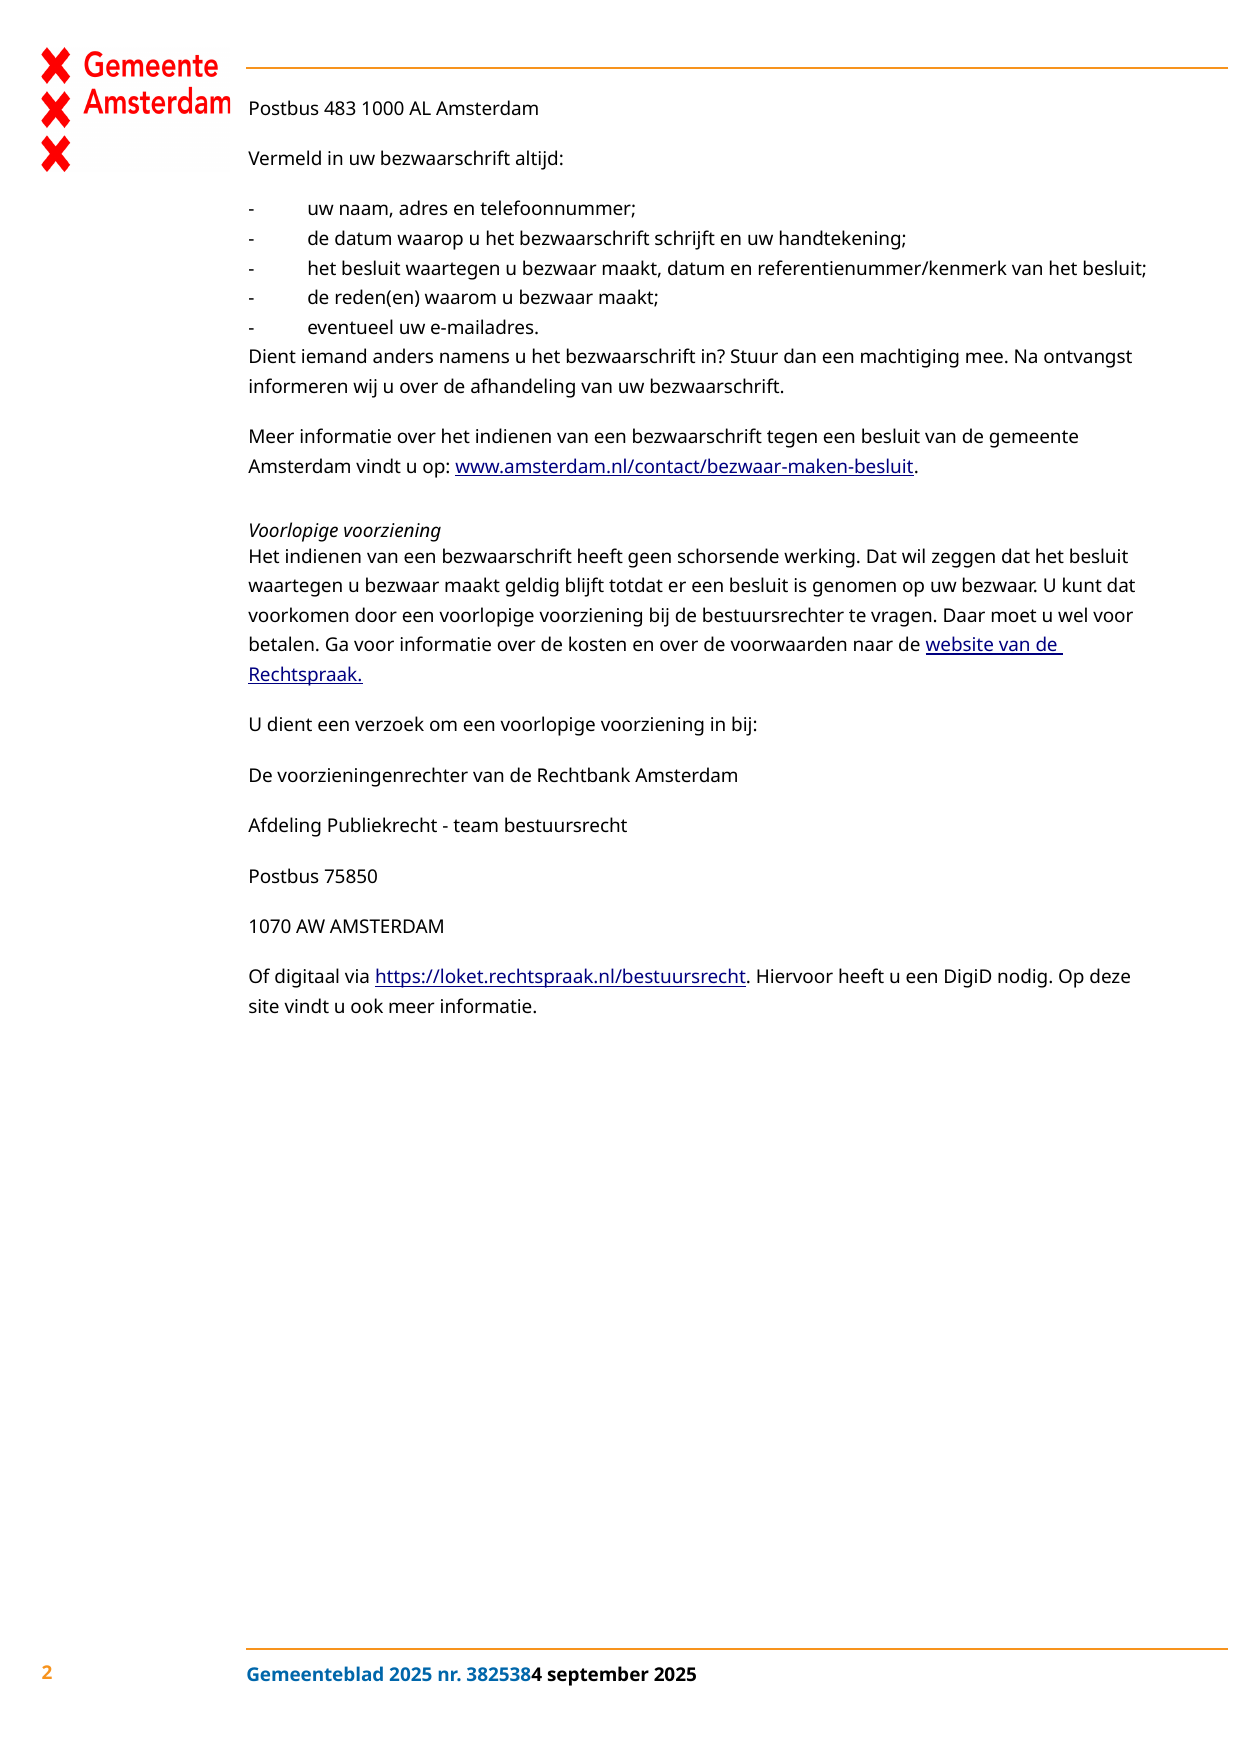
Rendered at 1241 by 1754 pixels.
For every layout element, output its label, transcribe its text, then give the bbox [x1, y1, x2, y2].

text U dient een verzoek om een voorlopige voorziening in bij: [248, 712, 1152, 737]
text Meer informatie over het indienen van een bezwaarschrift tegen een besluit van de gemeente Amsterdam vindt u op: www.amsterdam.nl/contact/bezwaar-maken-besluit. [248, 423, 1152, 479]
list het besluit waartegen u bezwaar maakt, datum en referentienummer/kenmerk van het besluit; [248, 255, 1152, 281]
list de reden(en) waarom u bezwaar maakt; [248, 284, 1152, 310]
list eventueel uw e-mailadres. [248, 314, 1152, 340]
text 1070 AW AMSTERDAM [248, 913, 1152, 939]
text Postbus 75850 [248, 863, 1152, 888]
picture [41, 47, 231, 172]
text Het indienen van een bezwaarschrift heeft geen schorsende werking. Dat wil zeggen dat het besluit waartegen u bezwaar maakt geldig blijft totdat er een besluit is genomen op uw bezwaar. U kunt dat voorkomen door een voorlopige voorziening bij de bestuursrechter te vragen. Daar moet u wel voor betalen. Ga voor informatie over de kosten en over de voorwaarden naar de website van de Rechtspraak. [248, 543, 1152, 687]
text Afdeling Publiekrecht - team bestuursrecht [248, 812, 1152, 838]
list de datum waarop u het bezwaarschrift schrijft en uw handtekening; [248, 225, 1152, 251]
text Postbus 483 1000 AL Amsterdam [248, 95, 1152, 121]
text Dient iemand anders namens u het bezwaarschrift in? Stuur dan een machtiging mee. Na ontvangst informeren wij u over de afhandeling van uw bezwaarschrift. [248, 343, 1152, 399]
list uw naam, adres en telefoonnummer; [248, 196, 1152, 221]
text De voorzieningenrechter van de Rechtbank Amsterdam [248, 762, 1152, 788]
text Vermeld in uw bezwaarschrift altijd: [248, 145, 1152, 171]
text Of digitaal via https://loket.rechtspraak.nl/bestuursrecht. Hiervoor heeft u een DigiD nodig. Op deze site vindt u ook meer informatie. [248, 964, 1152, 1019]
text Voorlopige voorziening [248, 517, 1152, 543]
